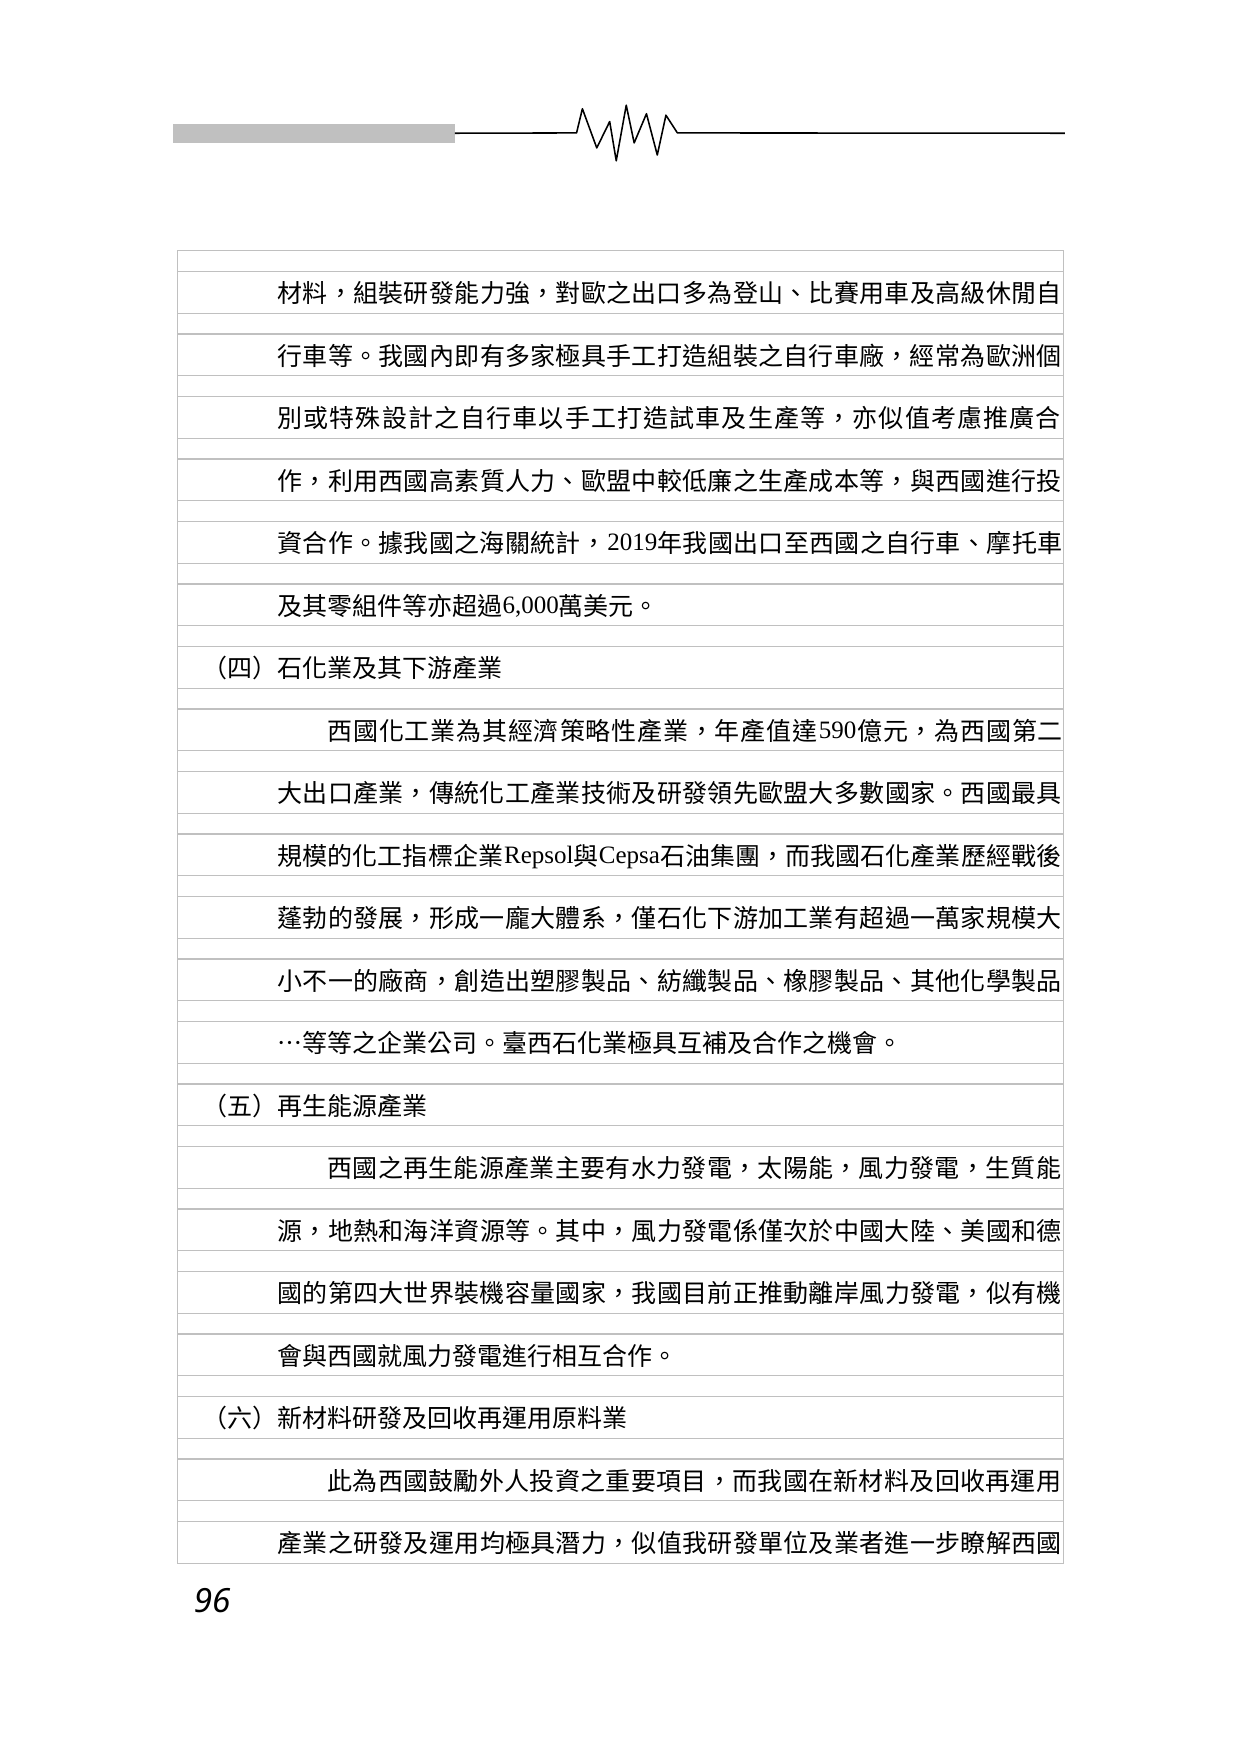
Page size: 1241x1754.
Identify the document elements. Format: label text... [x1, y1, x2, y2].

text [277, 751, 1063, 771]
text 及其零組件等亦超過6,000萬美元。 [277, 585, 1063, 625]
text [277, 251, 1063, 271]
text 西國化工業為其經濟策略性產業，年產值達590億元，為西國第二 [277, 710, 1063, 750]
text 資合作。據我國之海關統計，2019年我國出口至西國之自行車、摩托車 [277, 522, 1063, 563]
text 規模的化工指標企業Repsol與Cepsa石油集團，而我國石化產業歷經戰後 [277, 835, 1063, 875]
text [202, 1376, 1063, 1396]
text 蓬勃的發展，形成一龐大體系，僅石化下游加工業有超過一萬家規模大 [277, 897, 1063, 938]
text [277, 439, 1063, 458]
text [277, 501, 1063, 521]
text （五）再生能源產業 [202, 1085, 1063, 1125]
text …等等之企業公司。臺西石化業極具互補及合作之機會。 [277, 1022, 1063, 1063]
text [277, 939, 1063, 958]
text 大出口產業，傳統化工產業技術及研發領先歐盟大多數國家。西國最具 [277, 772, 1063, 813]
text [277, 314, 1063, 333]
text [202, 626, 1063, 646]
text 此為西國鼓勵外人投資之重要項目，而我國在新材料及回收再運用 [277, 1460, 1063, 1500]
text [277, 814, 1063, 833]
text 小不一的廠商，創造出塑膠製品、紡纖製品、橡膠製品、其他化學製品 [277, 960, 1063, 1000]
text 會與西國就風力發電進行相互合作。 [277, 1335, 1063, 1375]
text [277, 1439, 1063, 1458]
text （六）新材料研發及回收再運用原料業 [202, 1397, 1063, 1438]
text 國的第四大世界裝機容量國家，我國目前正推動離岸風力發電，似有機 [277, 1272, 1063, 1313]
text [277, 1314, 1063, 1333]
text 西國之再生能源產業主要有水力發電，太陽能，風力發電，生質能 [277, 1147, 1063, 1188]
text [277, 1189, 1063, 1208]
text [277, 1001, 1063, 1021]
text [277, 564, 1063, 583]
text （四）石化業及其下游產業 [202, 647, 1063, 688]
text 作，利用西國高素質人力、歐盟中較低廉之生產成本等，與西國進行投 [277, 460, 1063, 500]
text [277, 876, 1063, 896]
text [277, 376, 1063, 396]
text [277, 689, 1063, 708]
text 材料，組裝研發能力強，對歐之出口多為登山、比賽用車及高級休閒自 [277, 272, 1063, 313]
text [277, 1126, 1063, 1146]
text [277, 1501, 1063, 1521]
text [277, 1251, 1063, 1271]
text 源，地熱和海洋資源等。其中，風力發電係僅次於中國大陸、美國和德 [277, 1210, 1063, 1250]
text 行車等。我國內即有多家極具手工打造組裝之自行車廠，經常為歐洲個 [277, 335, 1063, 375]
text 別或特殊設計之自行車以手工打造試車及生產等，亦似值考慮推廣合 [277, 397, 1063, 438]
text 產業之研發及運用均極具潛力，似值我研發單位及業者進一步瞭解西國 [277, 1522, 1063, 1563]
text [202, 1064, 1063, 1083]
